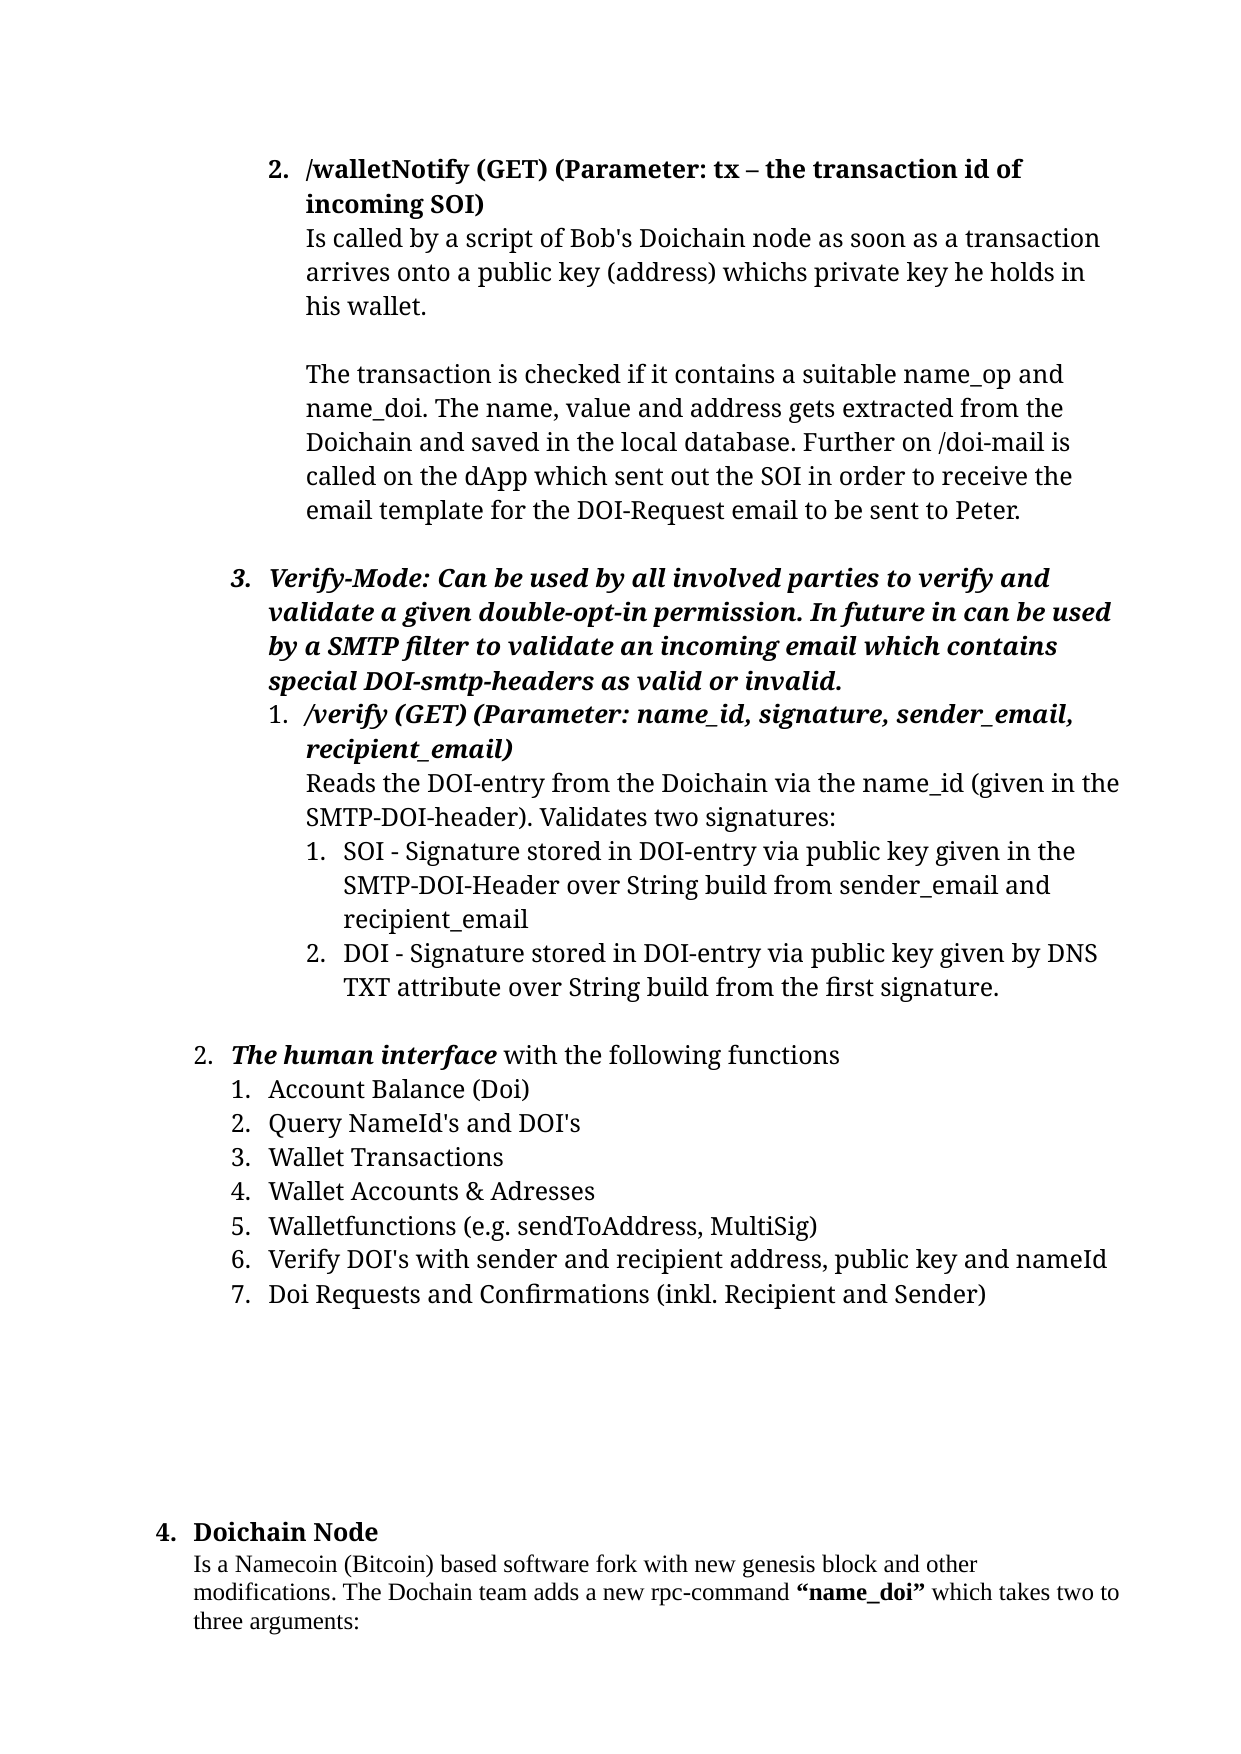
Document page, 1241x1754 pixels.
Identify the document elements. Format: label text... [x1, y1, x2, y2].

list Wallet Transactions [231, 1140, 1122, 1174]
list Wallet Accounts & Adresses [231, 1174, 1122, 1208]
list Doichain Node [156, 1515, 1122, 1549]
list Query NameId's and DOI's [231, 1106, 1122, 1140]
list /verify (GET) (Parameter: name_id, signature, sender_email, recipient_email) Reads the DOI-entry from the Doichain via the name_id (given in the SMTP-DOI-header). Validates two signatures: [268, 697, 1122, 833]
list Verify DOI's with sender and recipient address, public key and nameId [231, 1242, 1122, 1276]
list Walletfunctions (e.g. sendToAddress, MultiSig) [231, 1208, 1122, 1242]
list /walletNotify (GET) (Parameter: tx – the transaction id of incoming SOI) Is called by a script of Bob's Doichain node as soon as a transaction arrives onto a public key (address) whichs private key he holds in his wallet. The transaction is checked if it contains a suitable name_op and name_doi. The name, value and address gets extracted from the Doichain and saved in the local database. Further on /doi-mail is called on the dApp which sent out the SOI in order to receive the email template for the DOI-Request email to be sent to Peter. [268, 152, 1122, 561]
list Doi Requests and Confirmations (inkl. Recipient and Sender) [231, 1276, 1122, 1310]
list DOI - Signature stored in DOI-entry via public key given by DNS TXT attribute over String build from the first signature. [306, 936, 1122, 1038]
list SOI - Signature stored in DOI-entry via public key given in the SMTP-DOI-Header over String build from sender_email and recipient_email [306, 833, 1122, 936]
list Is a Namecoin (Bitcoin) based software fork with new genesis block and other modifications. The Dochain team adds a new rpc-command “name_doi” which takes two to three arguments: [156, 1549, 1122, 1635]
list Account Balance (Doi) [231, 1072, 1122, 1106]
list [268, 118, 1122, 152]
list The human interface with the following functions [193, 1038, 1122, 1072]
list Verify-Mode: Can be used by all involved parties to verify and validate a given double-opt-in permission. In future in can be used by a SMTP filter to validate an incoming email which contains special DOI-smtp-headers as valid or invalid. [231, 561, 1122, 697]
